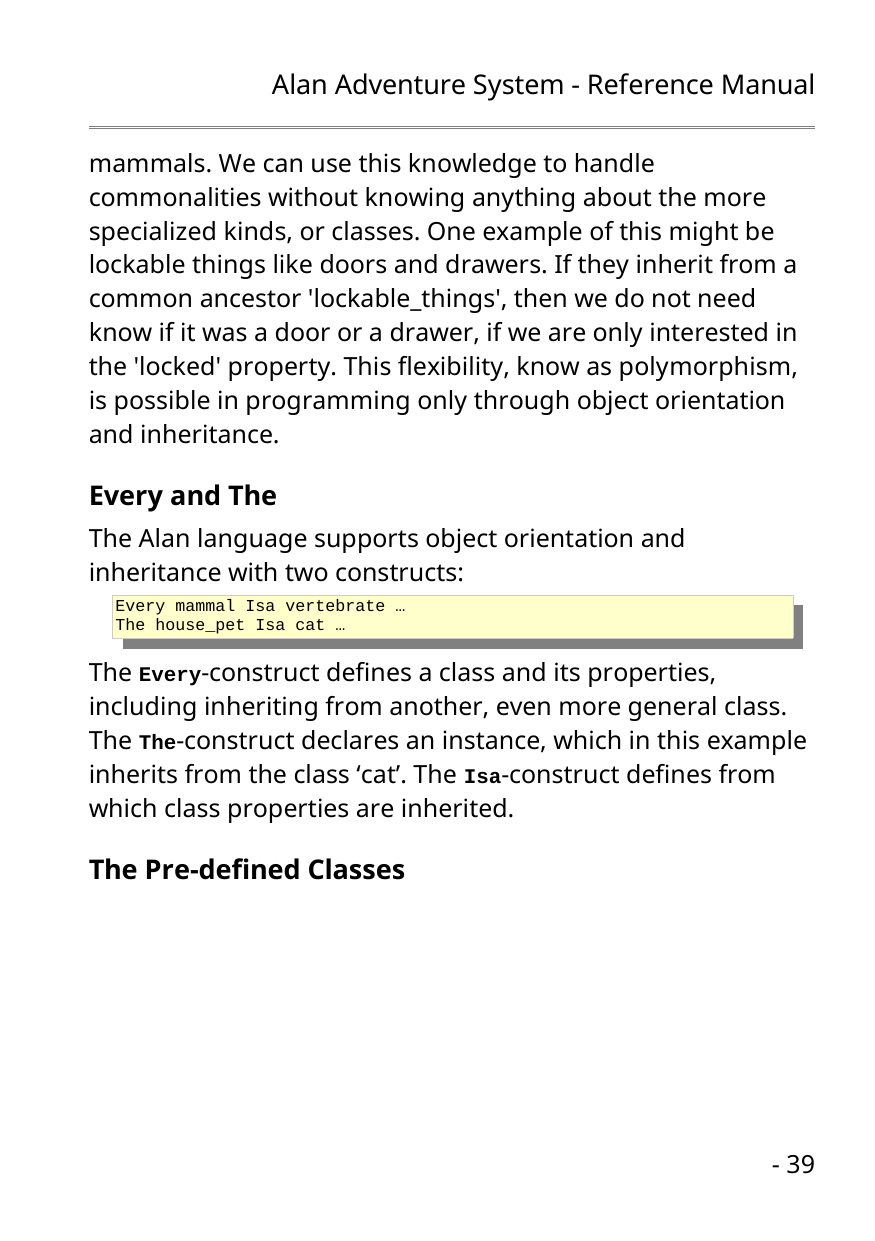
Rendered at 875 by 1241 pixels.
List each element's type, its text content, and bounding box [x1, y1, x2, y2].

text mammals. We can use this knowledge to handle commonalities without knowing anything about the more specialized kinds, or classes. One example of this might be lockable things like doors and drawers. If they inherit from a common ancestor 'lockable_things', then we do not need know if it was a door or a drawer, if we are only interested in the 'locked' property. This flexibility, know as poly­morphism, is possible in programming only through object orientation and inheritance. [88, 146, 815, 451]
subtitle Every and The [88, 476, 815, 513]
text The house_pet Isa cat … [113, 613, 793, 638]
text Every mammal Isa vertebrate … [113, 596, 793, 613]
subtitle The Pre-defined Classes [88, 850, 815, 887]
text The Every-construct defines a class and its properties, including inheriting from another, even more general class. The The-construct declares an instance, which in this example inherits from the class ‘cat’. The Isa-construct defines from which class properties are inherited. [88, 655, 815, 825]
text The Alan language supports object orientation and inheritance with two constructs: [88, 521, 815, 588]
